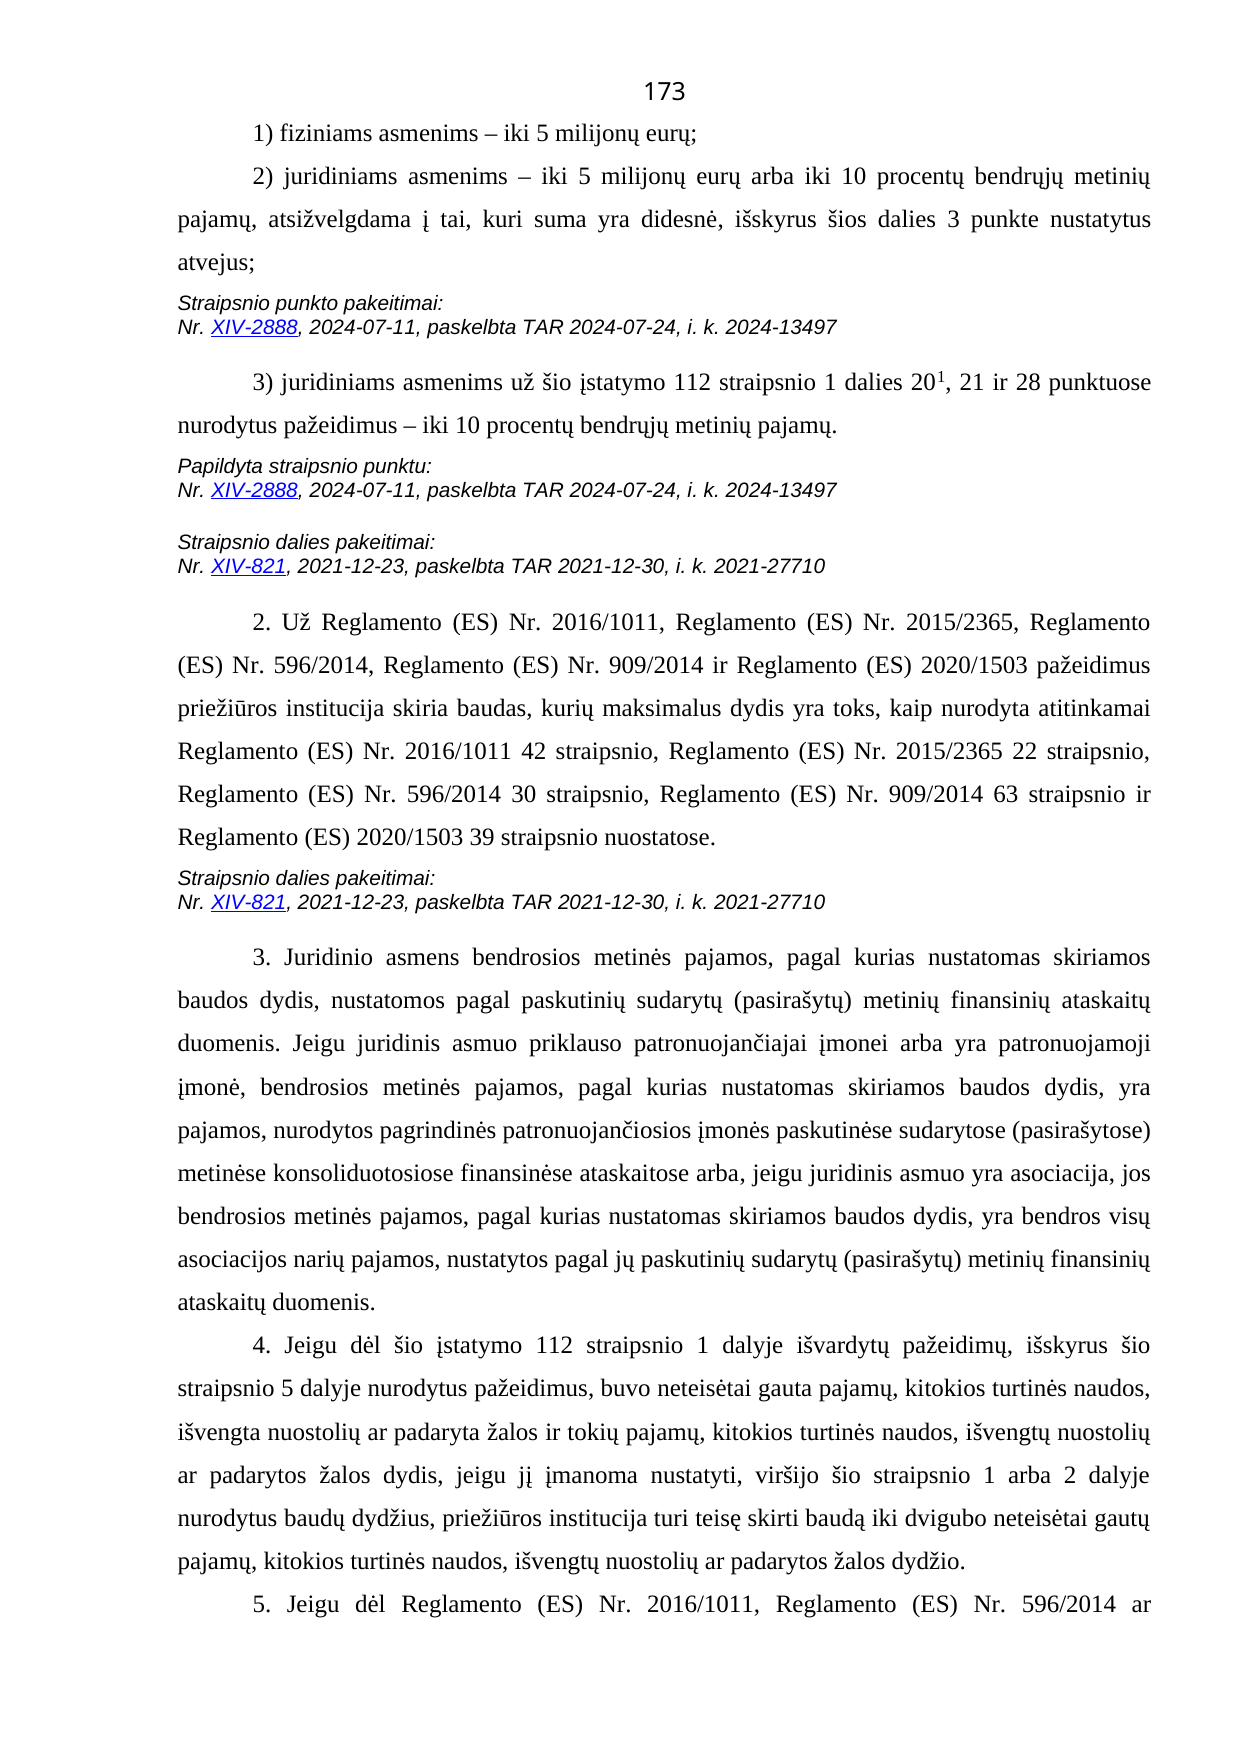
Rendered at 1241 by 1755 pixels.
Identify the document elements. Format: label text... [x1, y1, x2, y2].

text 4. Jeigu dėl šio įstatymo 112 straipsnio 1 dalyje išvardytų pažeidimų, išskyrus šio straipsnio 5 dalyje nurodytus pažeidimus, buvo neteisėtai gauta pajamų, kitokios turtinės naudos, išvengta nuostolių ar padaryta žalos ir tokių pajamų, kitokios turtinės naudos, išvengtų nuostolių ar padarytos žalos dydis, jeigu jį įmanoma nustatyti, viršijo šio straipsnio 1 arba 2 dalyje nurodytus baudų dydžius, priežiūros institucija turi teisę skirti baudą iki dvigubo neteisėtai gautų pajamų, kitokios turtinės naudos, išvengtų nuostolių ar padarytos žalos dydžio. [177, 1330, 1152, 1575]
text 1) fiziniams asmenims – iki 5 milijonų eurų; [177, 118, 1152, 147]
text Papildyta straipsnio punktu: [177, 453, 1152, 477]
text 5. Jeigu dėl Reglamento (ES) Nr. 2016/1011, Reglamento (ES) Nr. 596/2014 ar [177, 1589, 1152, 1618]
text 3) juridiniams asmenims už šio įstatymo 112 straipsnio 1 dalies 201, 21 ir 28 punktuose nurodytus pažeidimus – iki 10 procentų bendrųjų metinių pajamų. [177, 367, 1152, 439]
text Nr. XIV-821, 2021-12-23, paskelbta TAR 2021-12-30, i. k. 2021-27710 [177, 889, 1152, 913]
text Nr. XIV-2888, 2024-07-11, paskelbta TAR 2024-07-24, i. k. 2024-13497 [177, 314, 1152, 338]
text 3. Juridinio asmens bendrosios metinės pajamos, pagal kurias nustatomas skiriamos baudos dydis, nustatomos pagal paskutinių sudarytų (pasirašytų) metinių finansinių ataskaitų duomenis. Jeigu juridinis asmuo priklauso patronuojančiajai įmonei arba yra patronuojamoji įmonė, bendrosios metinės pajamos, pagal kurias nustatomas skiriamos baudos dydis, yra pajamos, nurodytos pagrindinės patronuojančiosios įmonės paskutinėse sudarytose (pasirašytose) metinėse konsoliduotosiose finansinėse ataskaitose arba, jeigu juridinis asmuo yra asociacija, jos bendrosios metinės pajamos, pagal kurias nustatomas skiriamos baudos dydis, yra bendros visų asociacijos narių pajamos, nustatytos pagal jų paskutinių sudarytų (pasirašytų) metinių finansinių ataskaitų duomenis. [177, 942, 1152, 1316]
text Straipsnio punkto pakeitimai: [177, 291, 1152, 314]
text Straipsnio dalies pakeitimai: [177, 530, 1152, 554]
text Nr. XIV-821, 2021-12-23, paskelbta TAR 2021-12-30, i. k. 2021-27710 [177, 554, 1152, 578]
text Nr. XIV-2888, 2024-07-11, paskelbta TAR 2024-07-24, i. k. 2024-13497 [177, 477, 1152, 501]
text Straipsnio dalies pakeitimai: [177, 866, 1152, 889]
text 2) juridiniams asmenims – iki 5 milijonų eurų arba iki 10 procentų bendrųjų metinių pajamų, atsižvelgdama į tai, kuri suma yra didesnė, išskyrus šios dalies 3 punkte nustatytus atvejus; [177, 161, 1152, 276]
text 2. Už Reglamento (ES) Nr. 2016/1011, Reglamento (ES) Nr. 2015/2365, Reglamento (ES) Nr. 596/2014, Reglamento (ES) Nr. 909/2014 ir Reglamento (ES) 2020/1503 pažeidimus priežiūros institucija skiria baudas, kurių maksimalus dydis yra toks, kaip nurodyta atitinkamai Reglamento (ES) Nr. 2016/1011 42 straipsnio, Reglamento (ES) Nr. 2015/2365 22 straipsnio, Reglamento (ES) Nr. 596/2014 30 straipsnio, Reglamento (ES) Nr. 909/2014 63 straipsnio ir Reglamento (ES) 2020/1503 39 straipsnio nuostatose. [177, 607, 1152, 851]
